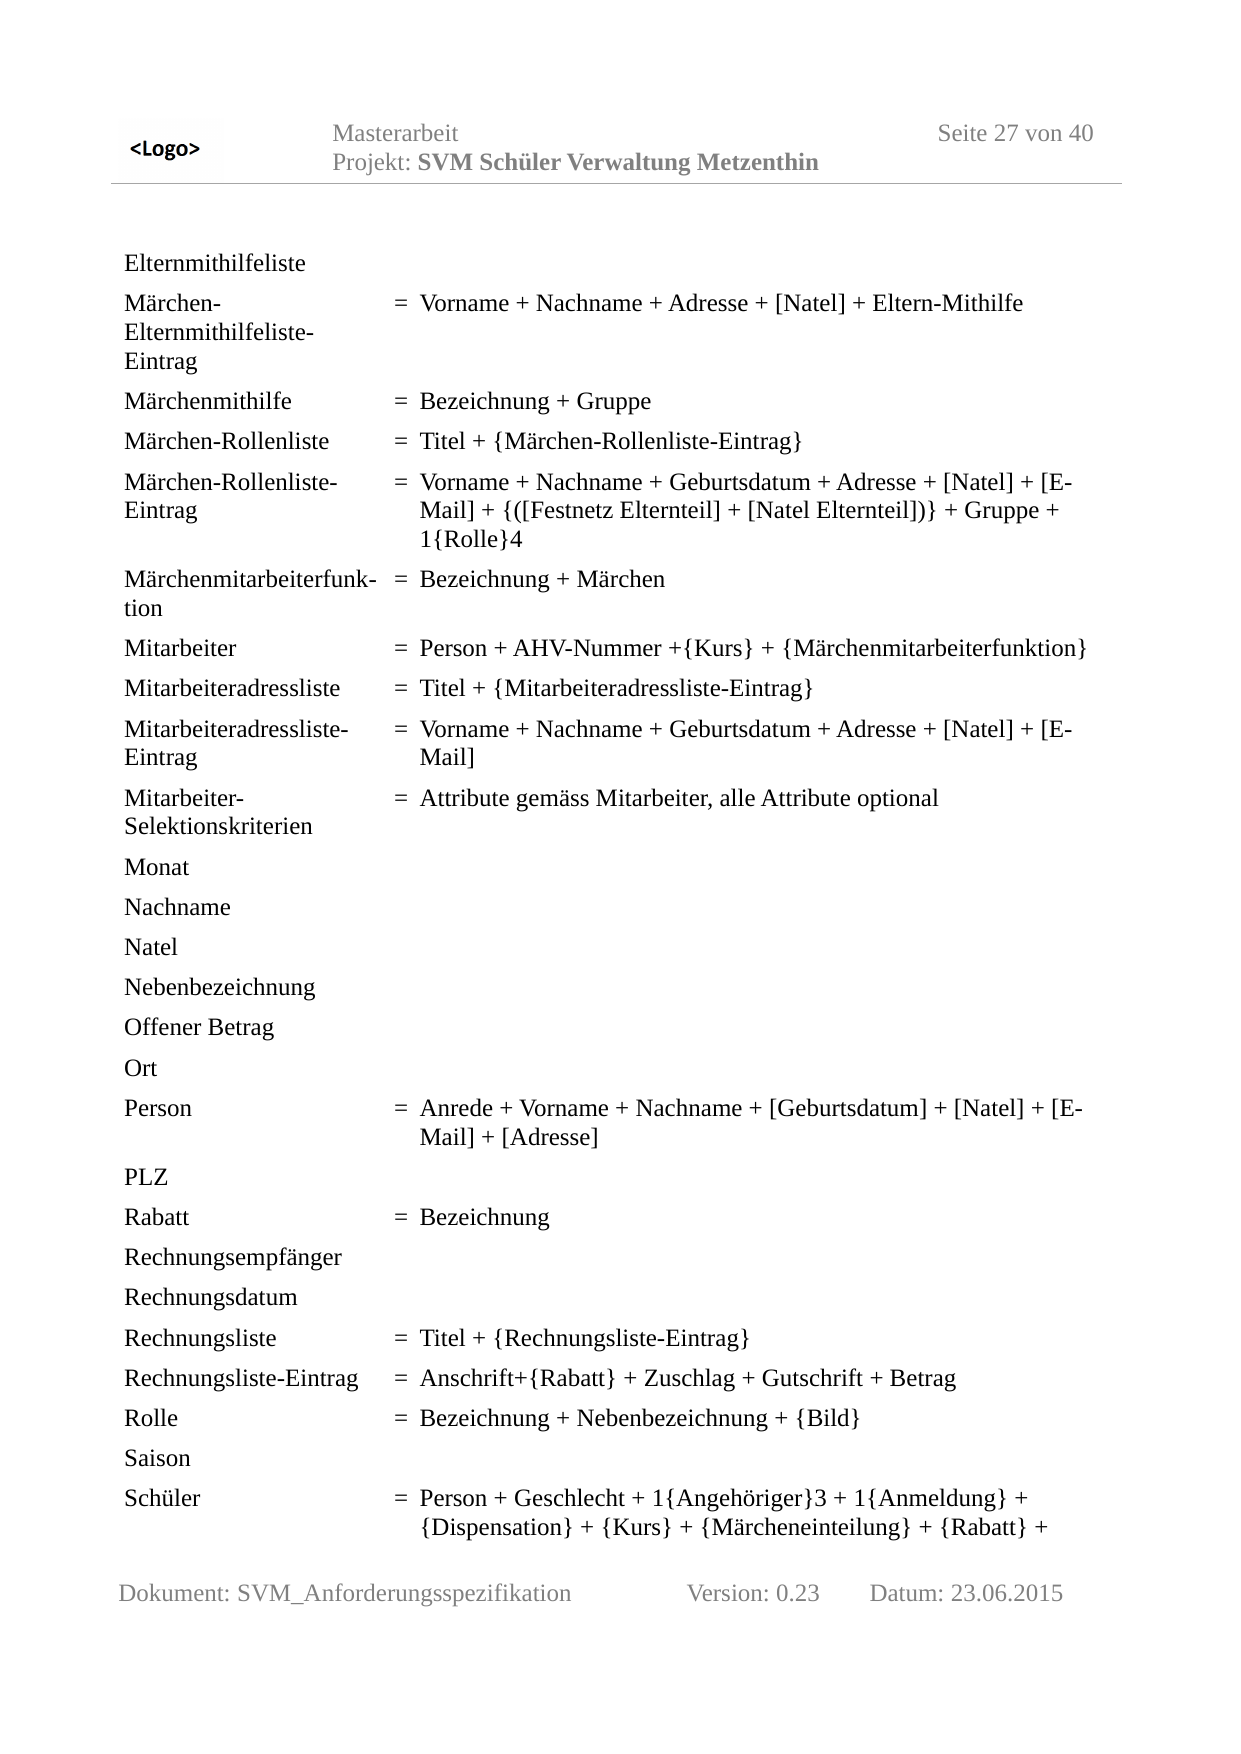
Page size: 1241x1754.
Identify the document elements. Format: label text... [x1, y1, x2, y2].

table_cell Bezeichnung + Gruppe [414, 380, 1123, 421]
table_cell Rabatt [118, 1196, 384, 1236]
table_cell Bezeichnung + Nebenbezeichnung + {Bild} [414, 1397, 1123, 1437]
table_cell = [384, 1087, 413, 1156]
table_cell Elternmithilfeliste [118, 243, 384, 283]
table_cell Offener Betrag [118, 1007, 384, 1047]
table_cell Titel + {Märchen-Rollenliste-Eintrag} [414, 421, 1123, 461]
table_cell Titel + {Rechnungsliste-Eintrag} [414, 1317, 1123, 1357]
table_cell = [384, 1397, 413, 1437]
table_cell [384, 243, 413, 283]
table_cell = [384, 1357, 413, 1397]
table_cell Mitarbeiter [118, 628, 384, 668]
table_cell [414, 1236, 1123, 1277]
table_cell [384, 886, 413, 926]
table_cell = [384, 1196, 413, 1236]
table_cell Person + AHV-Nummer +{Kurs} + {Märchenmitarbeiterfunktion} [414, 628, 1123, 668]
table_cell Person + Geschlecht + 1{Angehöriger}3 + 1{Anmeldung} + {Dispensation} + {Kurs} + {Märcheneinteilung} + {Rabatt} + [414, 1478, 1123, 1547]
table_cell Mitarbeiter-Selektionskriterien [118, 777, 384, 846]
table_cell [384, 1047, 413, 1087]
table_cell = [384, 1478, 413, 1547]
table_cell Märchen-Elternmithilfeliste-Eintrag [118, 283, 384, 380]
table_cell Märchenmithilfe [118, 380, 384, 421]
table_cell Bezeichnung + Märchen [414, 559, 1123, 627]
table_cell Nachname [118, 886, 384, 926]
table_cell [414, 1156, 1123, 1196]
table_cell Ort [118, 1047, 384, 1087]
table_cell [414, 886, 1123, 926]
table_cell Bezeichnung [414, 1196, 1123, 1236]
table_cell = [384, 708, 413, 777]
table_cell Saison [118, 1438, 384, 1478]
table_cell Person [118, 1087, 384, 1156]
table_cell [414, 846, 1123, 886]
table_cell Schüler [118, 1478, 384, 1547]
table_cell Attribute gemäss Mitarbeiter, alle Attribute optional [414, 777, 1123, 846]
table_cell Rechnungsdatum [118, 1277, 384, 1317]
table_cell Rechnungsliste [118, 1317, 384, 1357]
table_cell Märchen-Rollenliste-Eintrag [118, 461, 384, 558]
table_cell [414, 1047, 1123, 1087]
picture [118, 118, 224, 183]
table_cell Anrede + Vorname + Nachname + [Geburtsdatum] + [Natel] + [E-Mail] + [Adresse] [414, 1087, 1123, 1156]
table_cell [414, 966, 1123, 1007]
table_cell [414, 1438, 1123, 1478]
table_cell [414, 926, 1123, 966]
table_cell = [384, 628, 413, 668]
table_cell [384, 1007, 413, 1047]
table_cell Monat [118, 846, 384, 886]
table_cell Märchenmitarbeiterfunk­tion [118, 559, 384, 627]
table_cell = [384, 777, 413, 846]
table_cell [384, 1277, 413, 1317]
table_cell Anschrift+{Rabatt} + Zuschlag + Gutschrift + Betrag [414, 1357, 1123, 1397]
table_cell Vorname + Nachname + Geburtsdatum + Adresse + [Natel] + [E-Mail] + {([Festnetz Elternteil] + [Natel Elternteil])} + Gruppe + 1{Rolle}4 [414, 461, 1123, 558]
table_cell = [384, 380, 413, 421]
table_cell Rechnungsempfänger [118, 1236, 384, 1277]
table_cell [414, 1007, 1123, 1047]
table_cell Rechnungsliste-Eintrag [118, 1357, 384, 1397]
table_cell = [384, 421, 413, 461]
table_cell [384, 846, 413, 886]
table_cell Titel + {Mitarbeiteradressliste-Eintrag} [414, 668, 1123, 708]
table_cell [384, 1156, 413, 1196]
table_cell = [384, 668, 413, 708]
table_cell Märchen-Rollenliste [118, 421, 384, 461]
table_cell PLZ [118, 1156, 384, 1196]
table_cell [384, 926, 413, 966]
table_cell Mitarbeiteradressliste-Eintrag [118, 708, 384, 777]
table_cell [414, 243, 1123, 283]
table_cell = [384, 1317, 413, 1357]
table_cell = [384, 461, 413, 558]
table_cell = [384, 283, 413, 380]
table_cell Vorname + Nachname + Geburtsdatum + Adresse + [Natel] + [E-Mail] [414, 708, 1123, 777]
table_cell [384, 1438, 413, 1478]
table_cell Rolle [118, 1397, 384, 1437]
table_cell Mitarbeiteradressliste [118, 668, 384, 708]
table_cell Nebenbezeichnung [118, 966, 384, 1007]
table_cell = [384, 559, 413, 627]
table_cell Vorname + Nachname + Adresse + [Natel] + Eltern-Mithilfe [414, 283, 1123, 380]
table_cell [384, 966, 413, 1007]
table_cell Natel [118, 926, 384, 966]
table_cell [414, 1277, 1123, 1317]
table_cell [384, 1236, 413, 1277]
